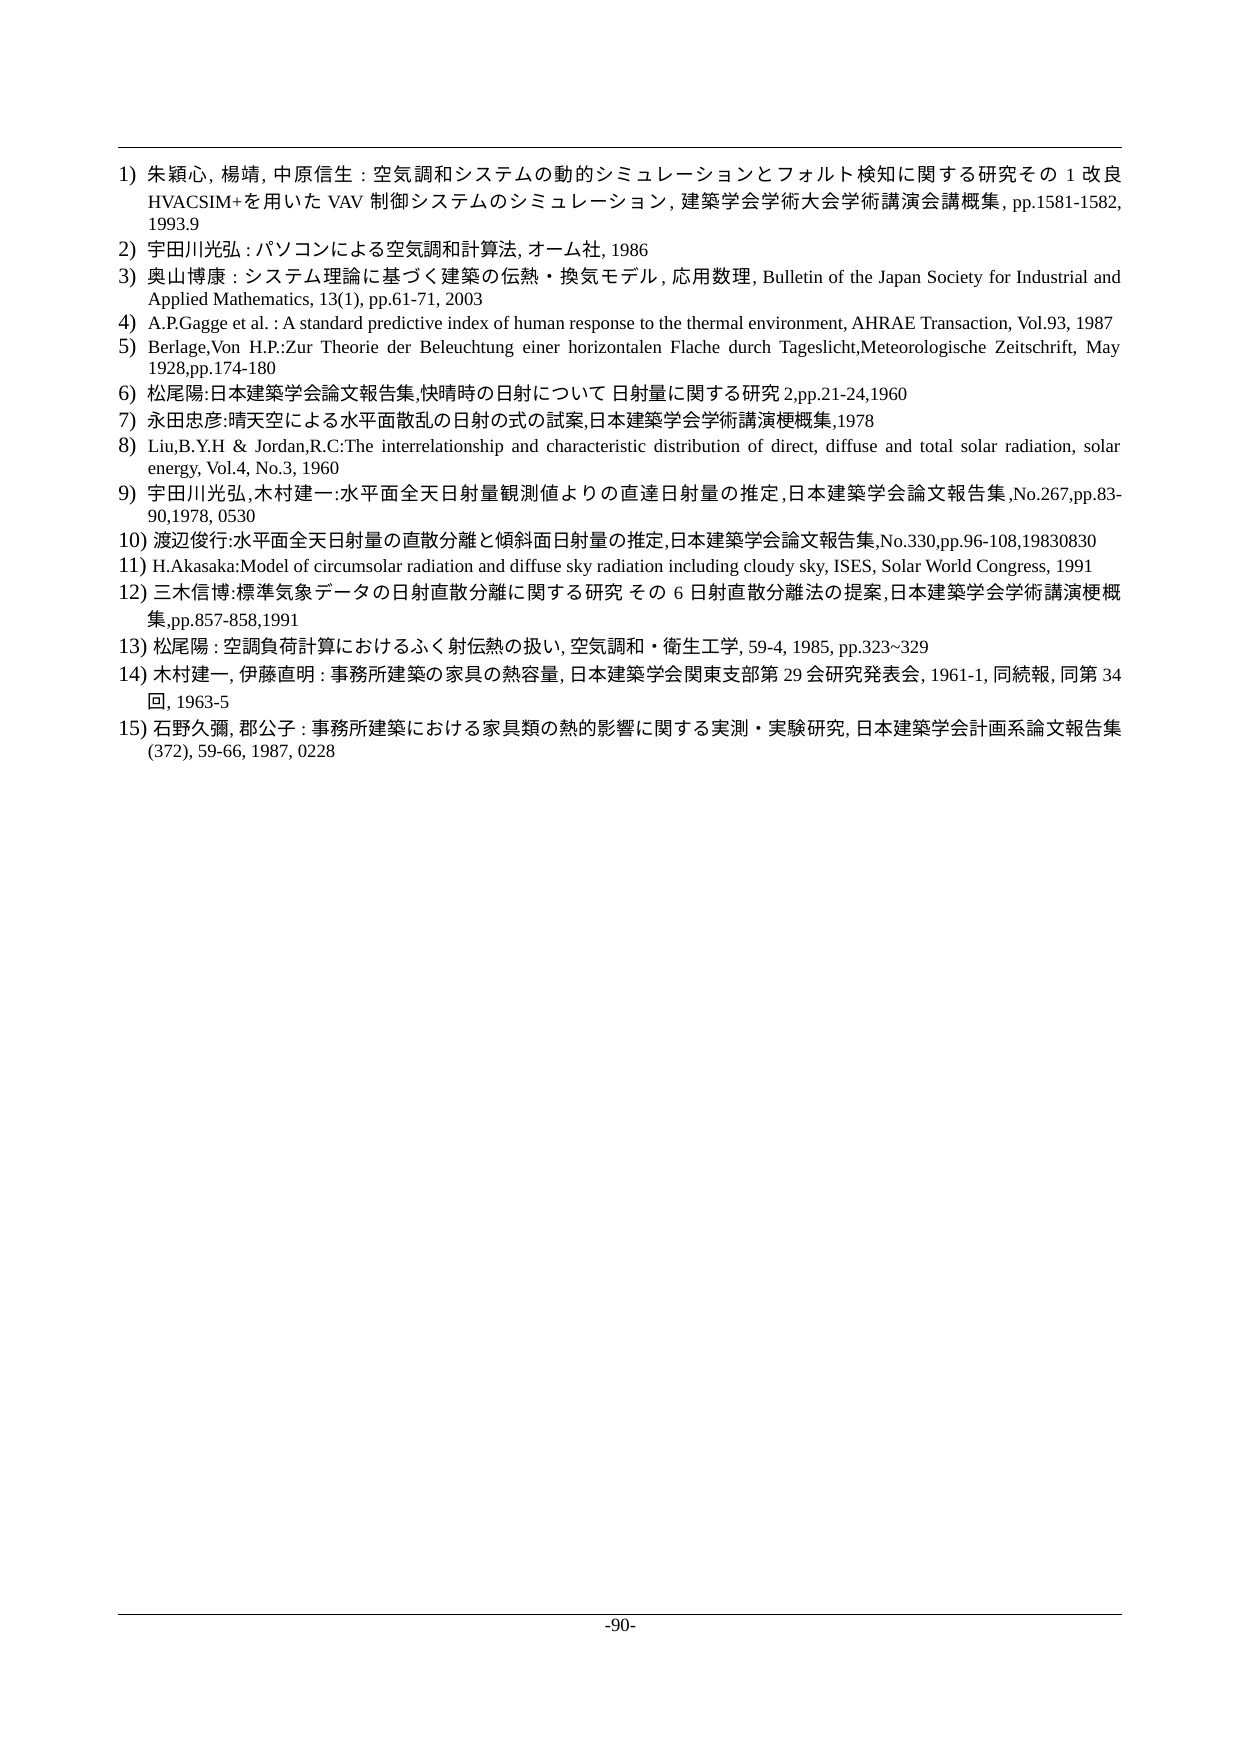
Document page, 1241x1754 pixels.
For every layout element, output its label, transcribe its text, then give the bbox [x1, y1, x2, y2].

text 永田忠彦:晴天空による水平面散乱の日射の式の試案,日本建築学会学術講演梗概集,1978 [118, 406, 1122, 433]
text 三木信博:標準気象データの日射直散分離に関する研究 その6 日射直散分離法の提案,日本建築学会学術講演梗概集,pp.857-858,1991 [118, 578, 1122, 632]
text Liu,B.Y.H & Jordan,R.C:The interrelationship and characteristic distribution of direct, diffuse and total solar radiation, solar energy, Vol.4, No.3, 1960 [118, 433, 1122, 478]
text H.Akasaka:Model of circumsolar radiation and diffuse sky radiation including cloudy sky, ISES, Solar World Congress, 1991 [118, 553, 1122, 578]
text 石野久彌, 郡公子 : 事務所建築における家具類の熱的影響に関する実測・実験研究, 日本建築学会計画系論文報告集 (372), 59-66, 1987, 0228 [118, 713, 1122, 761]
text 宇田川光弘 : パソコンによる空気調和計算法, オーム社, 1986 [118, 234, 1122, 262]
text A.P.Gagge et al. : A standard predictive index of human response to the thermal environment, AHRAE Transaction, Vol.93, 1987 [118, 309, 1122, 334]
text 奥山博康 : システム理論に基づく建築の伝熱・換気モデル, 応用数理, Bulletin of the Japan Society for Industrial and Applied Mathematics, 13(1), pp.61-71, 2003 [118, 262, 1122, 309]
text 松尾陽:日本建築学会論文報告集,快晴時の日射について 日射量に関する研究2,pp.21-24,1960 [118, 379, 1122, 406]
text 松尾陽 : 空調負荷計算におけるふく射伝熱の扱い, 空気調和・衛生工学, 59-4, 1985, pp.323~329 [118, 632, 1122, 659]
text 宇田川光弘,木村建一:水平面全天日射量観測値よりの直達日射量の推定,日本建築学会論文報告集,No.267,pp.83-90,1978, 0530 [118, 478, 1122, 526]
text 渡辺俊行:水平面全天日射量の直散分離と傾斜面日射量の推定,日本建築学会論文報告集,No.330,pp.96-108,19830830 [118, 526, 1122, 553]
text 朱穎心, 楊靖, 中原信生 : 空気調和システムの動的シミュレーションとフォルト検知に関する研究その1 改良HVACSIM+を用いたVAV 制御システムのシミュレーション, 建築学会学術大会学術講演会講概集, pp.1581-1582, 1993.9 [118, 159, 1122, 234]
text Berlage,Von H.P.:Zur Theorie der Beleuchtung einer horizontalen Flache durch Tageslicht,Meteorologische Zeitschrift, May 1928,pp.174-180 [118, 334, 1122, 379]
text 木村建一, 伊藤直明 : 事務所建築の家具の熱容量, 日本建築学会関東支部第29会研究発表会, 1961-1, 同続報, 同第34回, 1963-5 [118, 659, 1122, 713]
